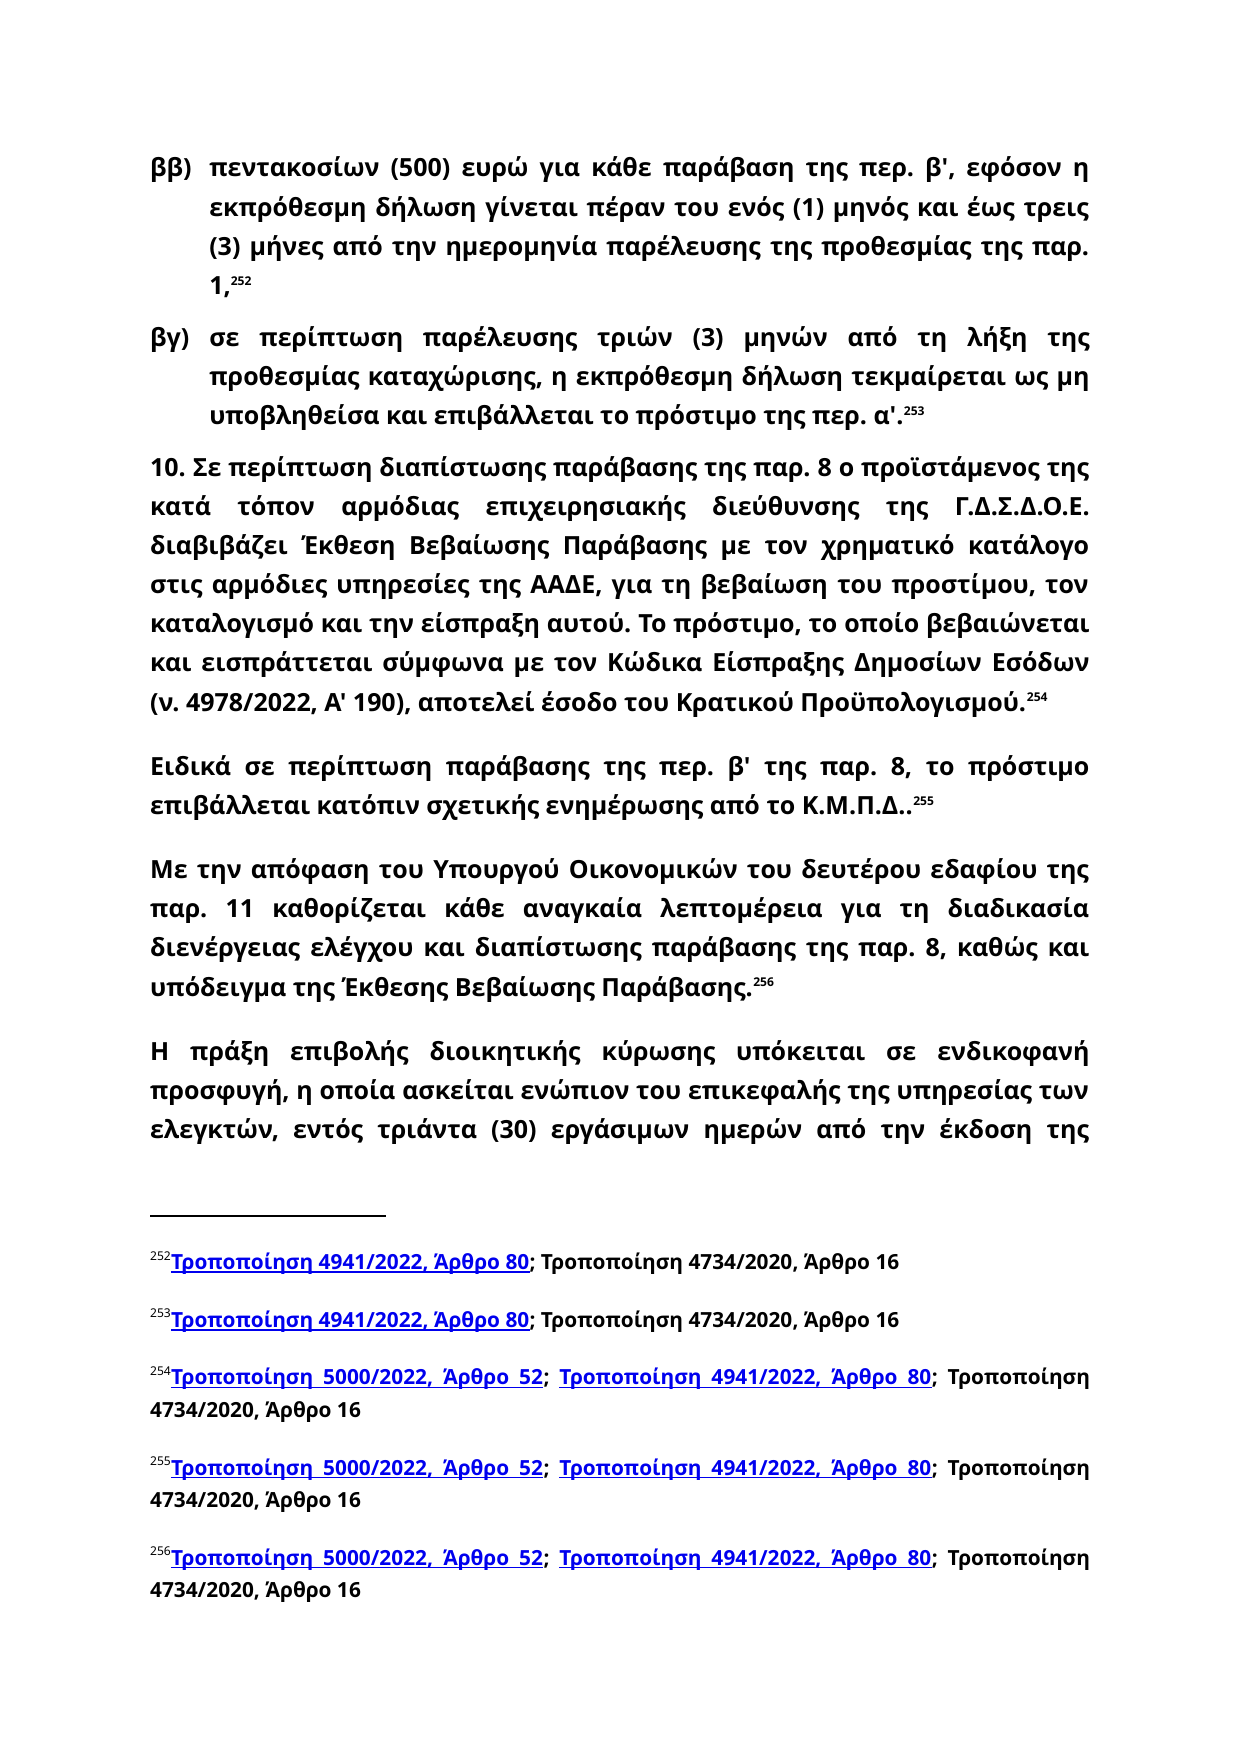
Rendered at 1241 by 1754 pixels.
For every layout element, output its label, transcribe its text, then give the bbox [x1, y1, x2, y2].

text Τροποποίηση 5000/2022, Άρθρο 52; Τροποποίηση 4941/2022, Άρθρο 80; Τροποποίηση 4734/2020, Άρθρο 16 [150, 1453, 1090, 1514]
text Τροποποίηση 5000/2022, Άρθρο 52; Τροποποίηση 4941/2022, Άρθρο 80; Τροποποίηση 4734/2020, Άρθρο 16 [150, 1543, 1090, 1604]
text 10. Σε περίπτωση διαπίστωσης παράβασης της παρ. 8 ο προϊστάμενος της κατά τόπον αρμόδιας επιχειρησιακής διεύθυνσης της Γ.Δ.Σ.Δ.Ο.Ε. διαβιβάζει Έκθεση Βεβαίωσης Παράβασης με τον χρηματικό κατάλογο στις αρμόδιες υπηρεσίες της ΑΑΔΕ, για τη βεβαίωση του προστίμου, τον καταλογισμό και την είσπραξη αυτού. Το πρόστιμο, το οποίο βεβαιώνεται και εισπράττεται σύμφωνα με τον Κώδικα Είσπραξης Δημοσίων Εσόδων (ν. 4978/2022, Α' 190), αποτελεί έσοδο του Κρατικού Προϋπολογισμού. [150, 449, 1090, 718]
text Με την απόφαση του Υπουργού Οικονομικών του δευτέρου εδαφίου της παρ. 11 καθορίζεται κάθε αναγκαία λεπτομέρεια για τη διαδικασία διενέργειας ελέγχου και διαπίστωσης παράβασης της παρ. 8, καθώς και υπόδειγμα της Έκθεσης Βεβαίωσης Παράβασης. [150, 852, 1090, 1003]
text Η πράξη επιβολής διοικητικής κύρωσης υπόκειται σε ενδικοφανή προσφυγή, η οποία ασκείται ενώπιον του επικεφαλής της υπηρεσίας των ελεγκτών, εντός τριάντα (30) εργάσιμων ημερών από την έκδοση της [150, 1033, 1090, 1146]
list βγ) σε περίπτωση παρέλευσης τριών (3) μηνών από τη λήξη της προθεσμίας καταχώρισης, η εκπρόθεσμη δήλωση τεκμαίρεται ως μη υποβληθείσα και επιβάλλεται το πρόστιμο της περ. α'. [150, 319, 1090, 432]
text Τροποποίηση 4941/2022, Άρθρο 80; Τροποποίηση 4734/2020, Άρθρο 16 [150, 1247, 1090, 1276]
text Τροποποίηση 5000/2022, Άρθρο 52; Τροποποίηση 4941/2022, Άρθρο 80; Τροποποίηση 4734/2020, Άρθρο 16 [150, 1362, 1090, 1423]
list ββ) πεντακοσίων (500) ευρώ για κάθε παράβαση της περ. β', εφόσον η εκπρόθεσμη δήλωση γίνεται πέραν του ενός (1) μηνός και έως τρεις (3) μήνες από την ημερομηνία παρέλευσης της προθεσμίας της παρ. 1, [150, 150, 1090, 302]
text Τροποποίηση 4941/2022, Άρθρο 80; Τροποποίηση 4734/2020, Άρθρο 16 [150, 1305, 1090, 1333]
text Ειδικά σε περίπτωση παράβασης της περ. β' της παρ. 8, το πρόστιμο επιβάλλεται κατόπιν σχετικής ενημέρωσης από το Κ.Μ.Π.Δ.. [150, 748, 1090, 822]
